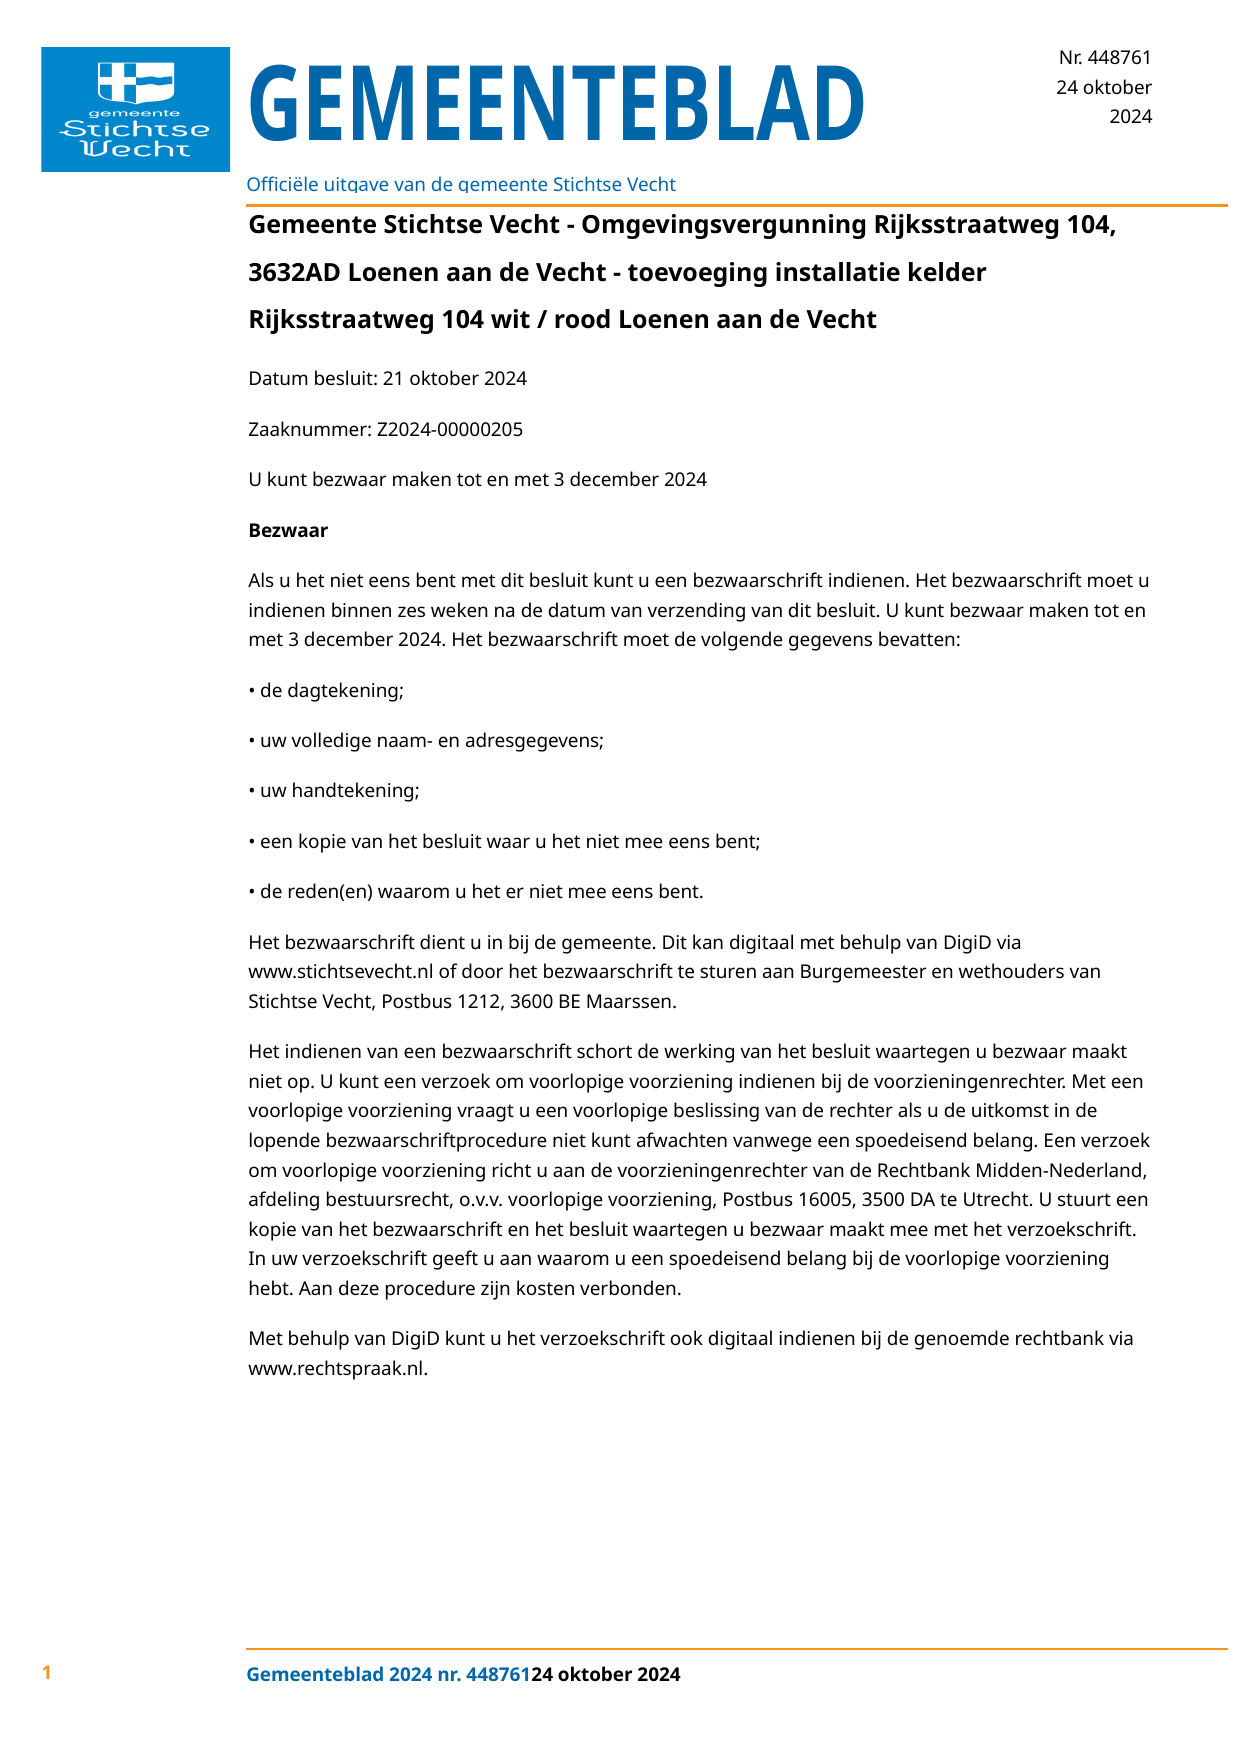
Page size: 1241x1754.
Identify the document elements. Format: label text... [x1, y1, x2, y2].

text Gemeente Stichtse Vecht - Omgevingsvergunning Rijksstraatweg 104, 3632AD Loenen aan de Vecht - toevoeging installatie kelder Rijksstraatweg 104 wit / rood Loenen aan de Vecht [248, 207, 1152, 336]
text U kunt bezwaar maken tot en met 3 december 2024 [248, 466, 1152, 492]
text Het bezwaarschrift dient u in bij de gemeente. Dit kan digitaal met behulp van DigiD via www.stichtsevecht.nl of door het bezwaarschrift te sturen aan Burgemeester en wethouders van Stichtse Vecht, Postbus 1212, 3600 BE Maarssen. [248, 929, 1152, 1014]
text Zaaknummer: Z2024-00000205 [248, 416, 1152, 442]
text • de reden(en) waarom u het er niet mee eens bent. [248, 878, 1152, 904]
text • een kopie van het besluit waar u het niet mee eens bent; [248, 828, 1152, 854]
text • uw volledige naam- en adresgegevens; [248, 727, 1152, 753]
text • uw handtekening; [248, 778, 1152, 803]
picture [137, 63, 174, 103]
text Als u het niet eens bent met dit besluit kunt u een bezwaarschrift indienen. Het bezwaarschrift moet u indienen binnen zes weken na de datum van verzending van dit besluit. U kunt bezwaar maken tot en met 3 december 2024. Het bezwaarschrift moet de volgende gegevens bevatten: [248, 567, 1152, 652]
text Bezwaar [248, 517, 1152, 542]
picture [99, 63, 135, 101]
text Het indienen van een bezwaarschrift schort de werking van het besluit waartegen u bezwaar maakt niet op. U kunt een verzoek om voorlopige voorziening indienen bij de voorzieningenrechter. Met een voorlopige voorziening vraagt u een voorlopige beslissing van de rechter als u de uitkomst in de lopende bezwaarschriftprocedure niet kunt afwachten vanwege een spoedeisend belang. Een verzoek om voorlopige voorziening richt u aan de voorzieningenrechter van de Rechtbank Midden-Nederland, afdeling bestuursrecht, o.v.v. voorlopige voorziening, Postbus 16005, 3500 DA te Utrecht. U stuurt een kopie van het bezwaarschrift en het besluit waartegen u bezwaar maakt mee met het verzoekschrift. In uw verzoekschrift geeft u aan waarom u een spoedeisend belang bij de voorlopige voorziening hebt. Aan deze procedure zijn kosten verbonden. [248, 1038, 1152, 1301]
text Met behulp van DigiD kunt u het verzoekschrift ook digitaal indienen bij de genoemde rechtbank via www.rechtspraak.nl. [248, 1326, 1152, 1381]
text Datum besluit: 21 oktober 2024 [248, 366, 1152, 391]
text • de dagtekening; [248, 677, 1152, 702]
